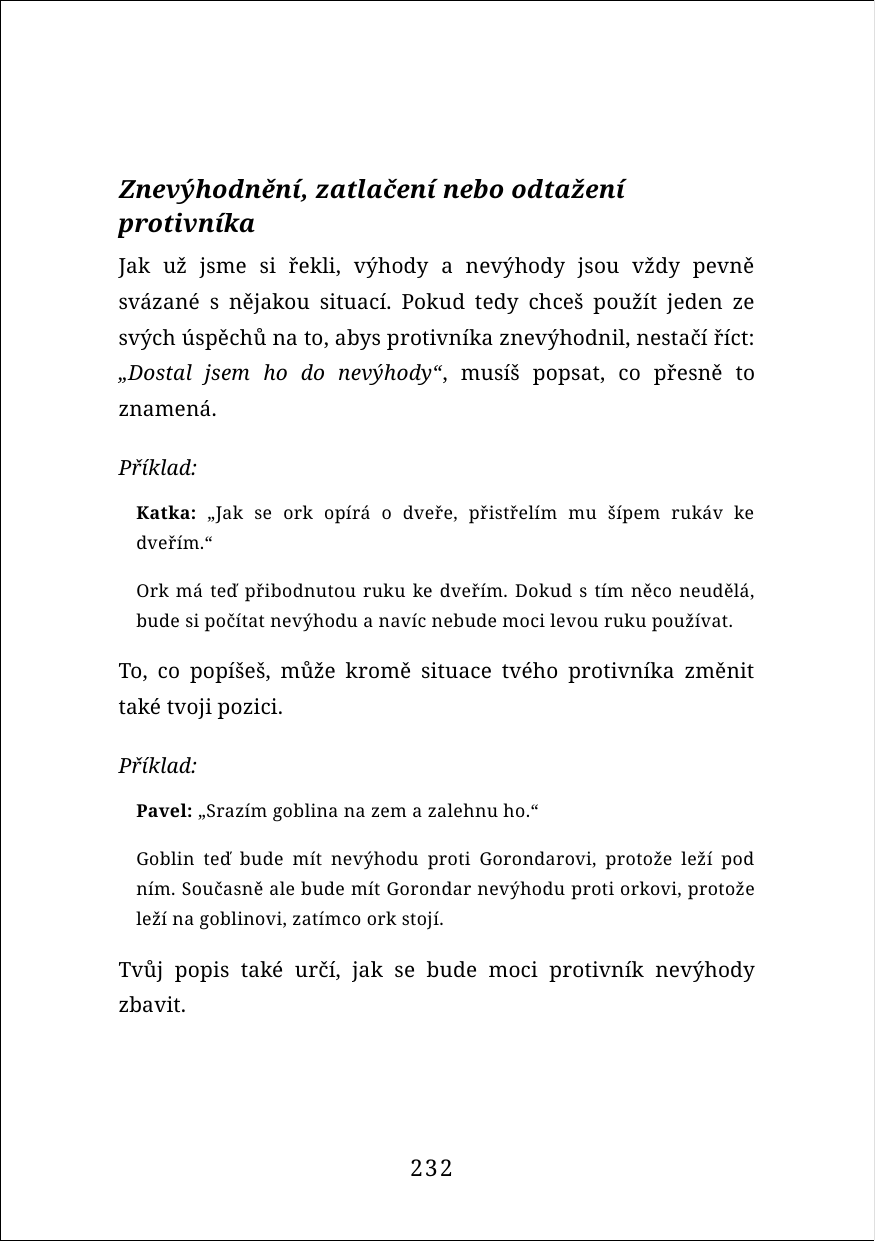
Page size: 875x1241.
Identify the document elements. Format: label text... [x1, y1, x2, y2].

text Příklad: [118, 453, 756, 481]
text Tvůj popis také určí, jak se bude moci protivník nevýhody zbavit. [118, 955, 756, 1019]
text Goblin teď bude mít nevýhodu proti Gorondarovi, protože leží pod ním. Současně ale bude mít Gorondar nevýhodu proti orkovi, protože leží na goblinovi, zatímco ork stojí. [136, 846, 756, 931]
text Pavel: „Srazím goblina na zem a zalehnu ho.“ [136, 798, 756, 823]
subtitle Znevýhodnění, zatlačení nebo odtažení protivníka [118, 172, 756, 240]
text To, co popíšeš, může kromě situace tvého protivníka změnit také tvoji pozici. [118, 656, 756, 720]
text Katka: „Jak se ork opírá o dveře, přistřelím mu šípem rukáv ke dveřím.“ [136, 500, 756, 554]
text Příklad: [118, 751, 756, 779]
text Jak už jsme si řekli, výhody a nevýhody jsou vždy pevně svázané s nějakou situací. Pokud tedy chceš použít jeden ze svých úspěchů na to, abys protivníka znevýhodnil, nestačí říct: „Dostal jsem ho do nevýhody“, musíš popsat, co přesně to znamená. [118, 252, 756, 422]
text Ork má teď přibodnutou ruku ke dveřím. Dokud s tím něco neudělá, bude si počítat nevýhodu a navíc nebude moci levou ruku používat. [136, 578, 756, 633]
